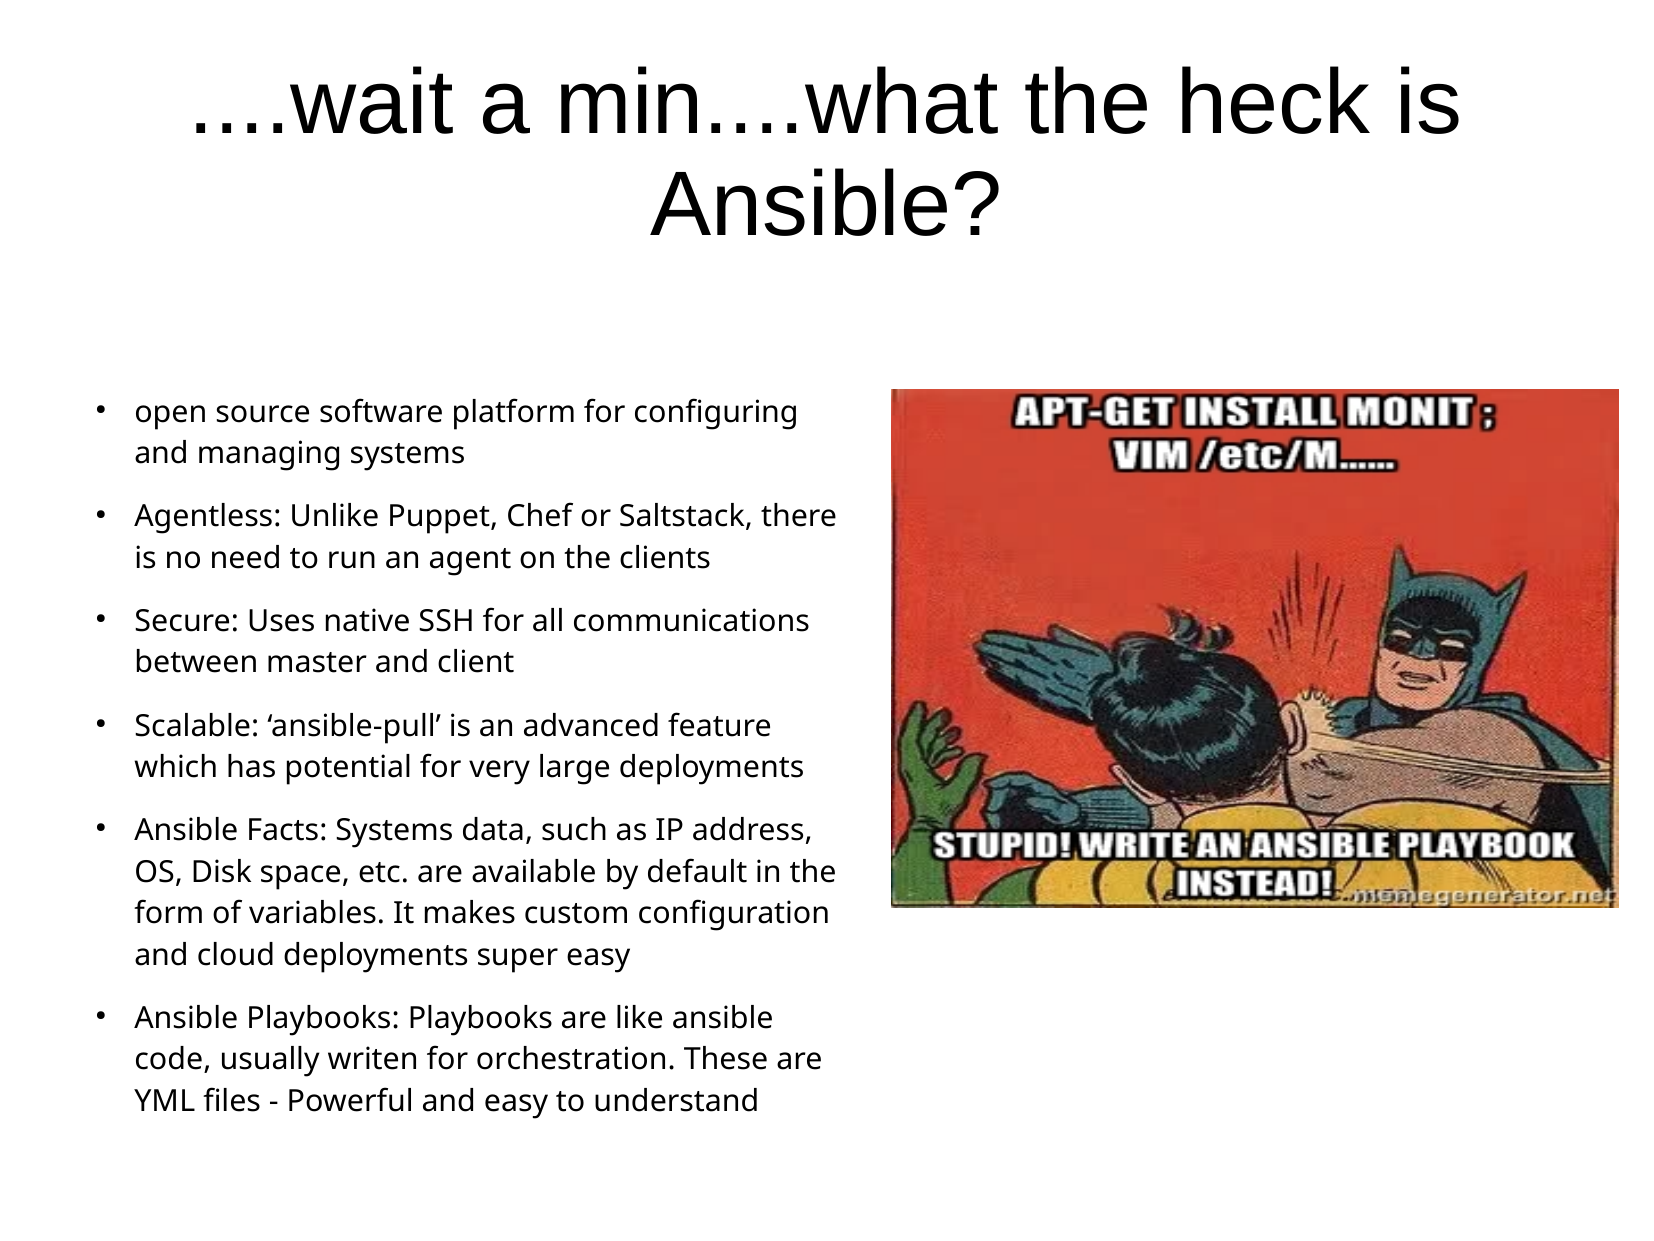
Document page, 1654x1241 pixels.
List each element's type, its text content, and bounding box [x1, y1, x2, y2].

picture [891, 389, 1619, 908]
list open source software platform for configuring and managing systems Agentless: Unlike Puppet, Chef or Saltstack, there is no need to run an agent on the clients Secure: Uses native SSH for all communications between master and client Scalable: ‘ansible-pull’ is an advanced feature which has potential for very large deployments Ansible Facts: Systems data, such as IP address, OS, Disk space, etc. are available by default in the form of variables. It makes custom configuration and cloud deployments super easy Ansible Playbooks: Playbooks are like ansible code, usually writen for orchestration. These are YML files - Powerful and easy to understand [82, 389, 851, 1134]
title ....wait a min....what the heck is Ansible? [82, 49, 1571, 257]
